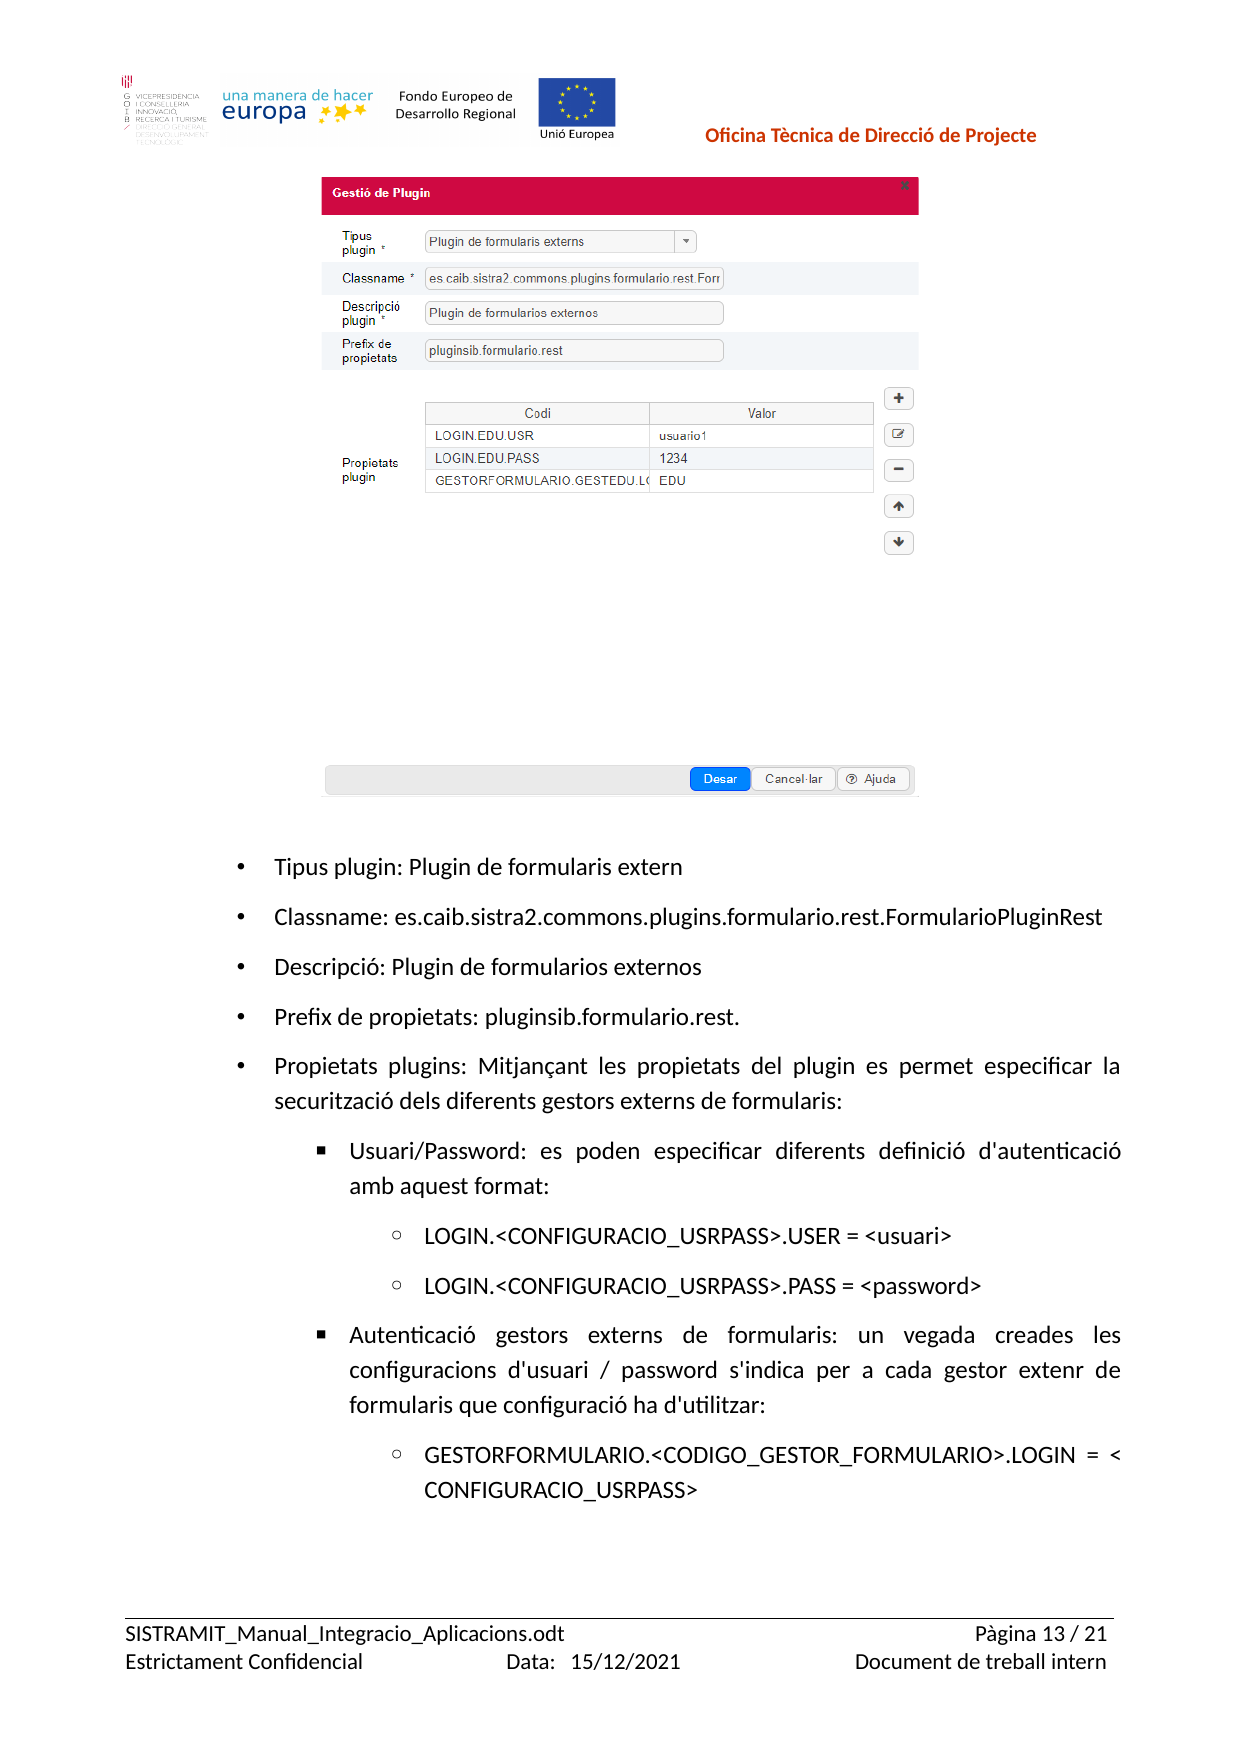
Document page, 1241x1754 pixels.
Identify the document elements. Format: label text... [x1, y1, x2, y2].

list LOGIN.<CONFIGURACIO_USRPASS>.USER = <usuari> [387, 1220, 1122, 1251]
list Tipus plugin: Plugin de formularis extern [237, 851, 1122, 882]
picture [321, 177, 919, 797]
picture [219, 73, 621, 147]
list GESTORFORMULARIO.<CODIGO_GESTOR_FORMULARIO>.LOGIN = < CONFIGURACIO_USRPASS> [387, 1439, 1122, 1505]
list Classname: es.caib.sistra2.commons.plugins.formulario.rest.FormularioPluginRest [237, 901, 1122, 932]
list LOGIN.<CONFIGURACIO_USRPASS>.PASS = <password> [387, 1270, 1122, 1300]
list Prefix de propietats: pluginsib.formulario.rest. [237, 1001, 1122, 1031]
picture [118, 73, 213, 147]
list Autenticació gestors externs de formularis: un vegada creades les configuracions d'usuari / password s'indica per a cada gestor extenr de formularis que configuració ha d'utilitzar: [312, 1320, 1122, 1420]
list Usuari/Password: es poden especificar diferents definició d'autenticació amb aquest format: [312, 1135, 1122, 1201]
list Propietats plugins: Mitjançant les propietats del plugin es permet especificar la securització dels diferents gestors externs de formularis: [237, 1051, 1122, 1116]
list Descripció: Plugin de formularios externos [237, 951, 1122, 981]
